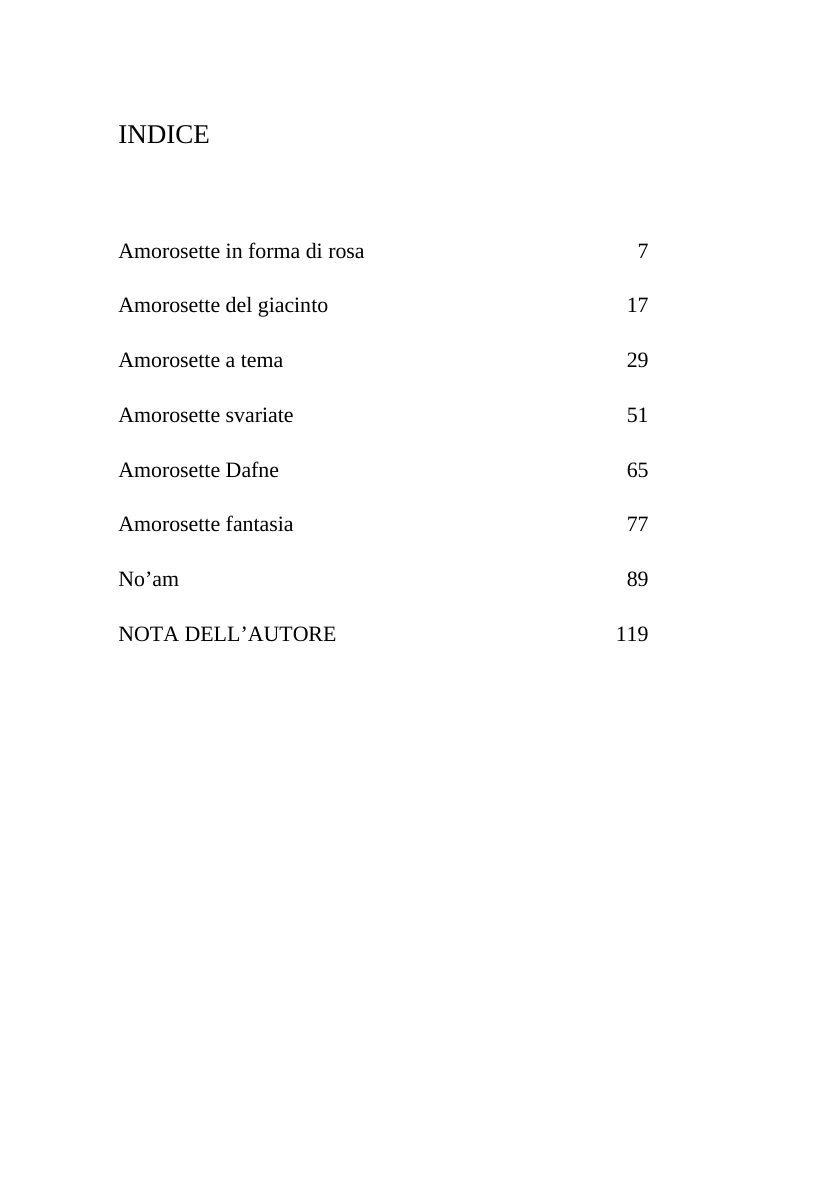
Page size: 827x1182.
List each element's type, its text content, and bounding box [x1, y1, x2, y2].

text Amorosette Dafne 65 [118, 457, 709, 482]
text Amorosette fantasia 77 [118, 511, 709, 536]
text Amorosette in forma di rosa 7 [118, 238, 709, 263]
text Amorosette del giacinto 17 [118, 292, 709, 318]
text Indice [118, 118, 709, 149]
text Amorosette a tema 29 [118, 347, 709, 372]
text Amorosette svariate 51 [118, 402, 709, 427]
text NOTA DELL’AUTORE 119 [118, 621, 709, 646]
text No’am 89 [118, 566, 709, 591]
